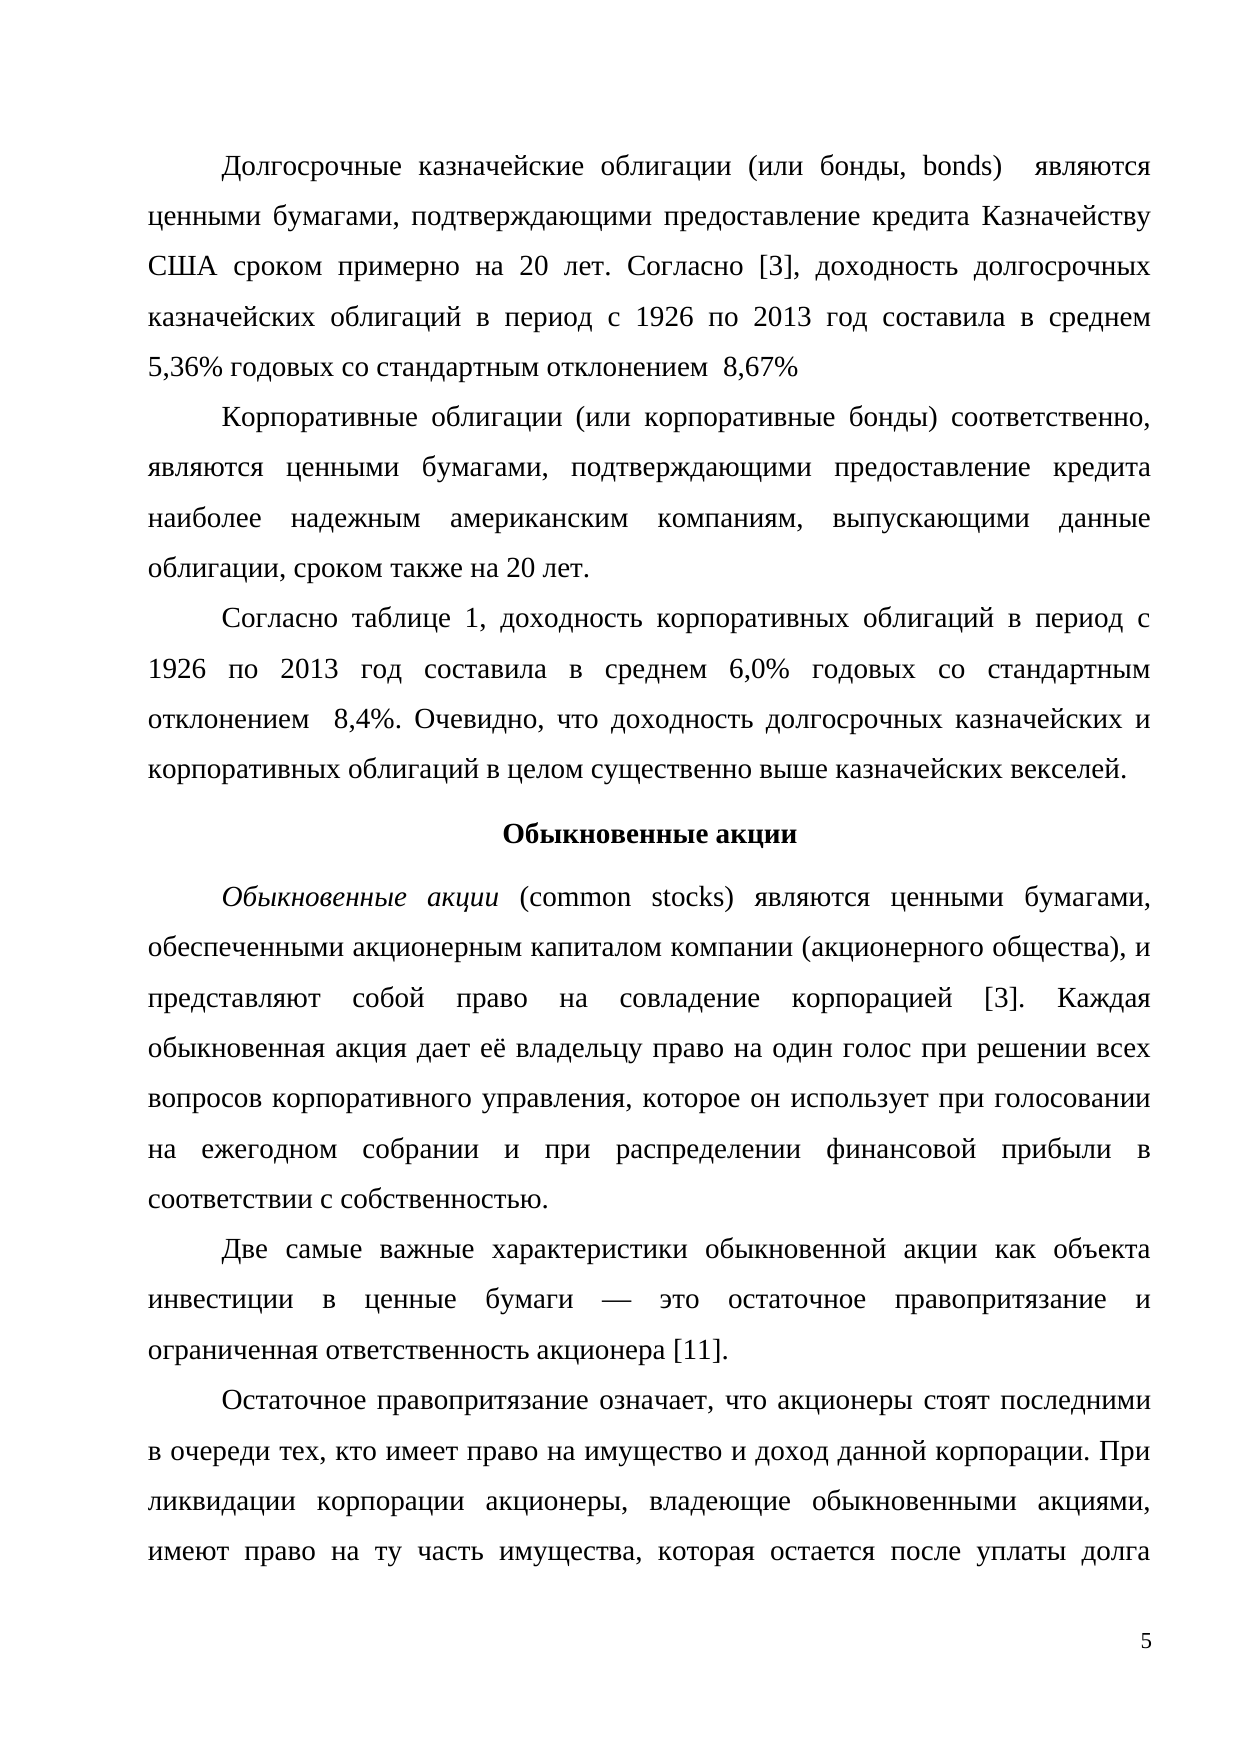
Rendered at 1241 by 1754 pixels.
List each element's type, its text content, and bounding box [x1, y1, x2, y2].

text Обыкновенные акции (common stocks) являются ценными бумагами, обеспеченными акционерным капиталом компании (акционерного общества), и представляют собой право на совладение корпорацией [3]. Каждая обыкновенная акция дает её владельцу право на один голос при решении всех вопросов корпоративного управления, которое он использует при голосовании на ежегодном собрании и при распределении финансовой прибыли в соответствии с собственностью. [148, 879, 1152, 1214]
text Корпоративные облигации (или корпоративные бонды) соответственно, являются ценными бумагами, подтверждающими предоставление кредита наиболее надежным американским компаниям, выпускающими данные облигации, сроком также на 20 лет. [148, 399, 1152, 584]
text Две самые важные характеристики обыкновенной акции как объекта инвестиции в ценные бумаги — это остаточное правопритязание и ограниченная ответственность акционера [11]. [148, 1231, 1152, 1366]
subtitle Обыкновенные акции [148, 816, 1152, 850]
text Согласно таблице 1, доходность корпоративных облигаций в период с 1926 по 2013 год составила в среднем 6,0% годовых со стандартным отклонением 8,4%. Очевидно, что доходность долгосрочных казначейских и корпоративных облигаций в целом существенно выше казначейских векселей. [148, 601, 1152, 785]
text Остаточное правопритязание означает, что акционеры стоят последними в очереди тех, кто имеет право на имущество и доход данной корпорации. При ликвидации корпорации акционеры, владеющие обыкновенными акциями, имеют право на ту часть имущества, которая остается после уплаты долга [148, 1382, 1152, 1567]
text Долгосрочные казначейские облигации (или бонды, bonds) являются ценными бумагами, подтверждающими предоставление кредита Казначейству США сроком примерно на 20 лет. Согласно [3], доходность долгосрочных казначейских облигаций в период с 1926 по 2013 год составила в среднем 5,36% годовых со стандартным отклонением 8,67% [148, 148, 1152, 382]
